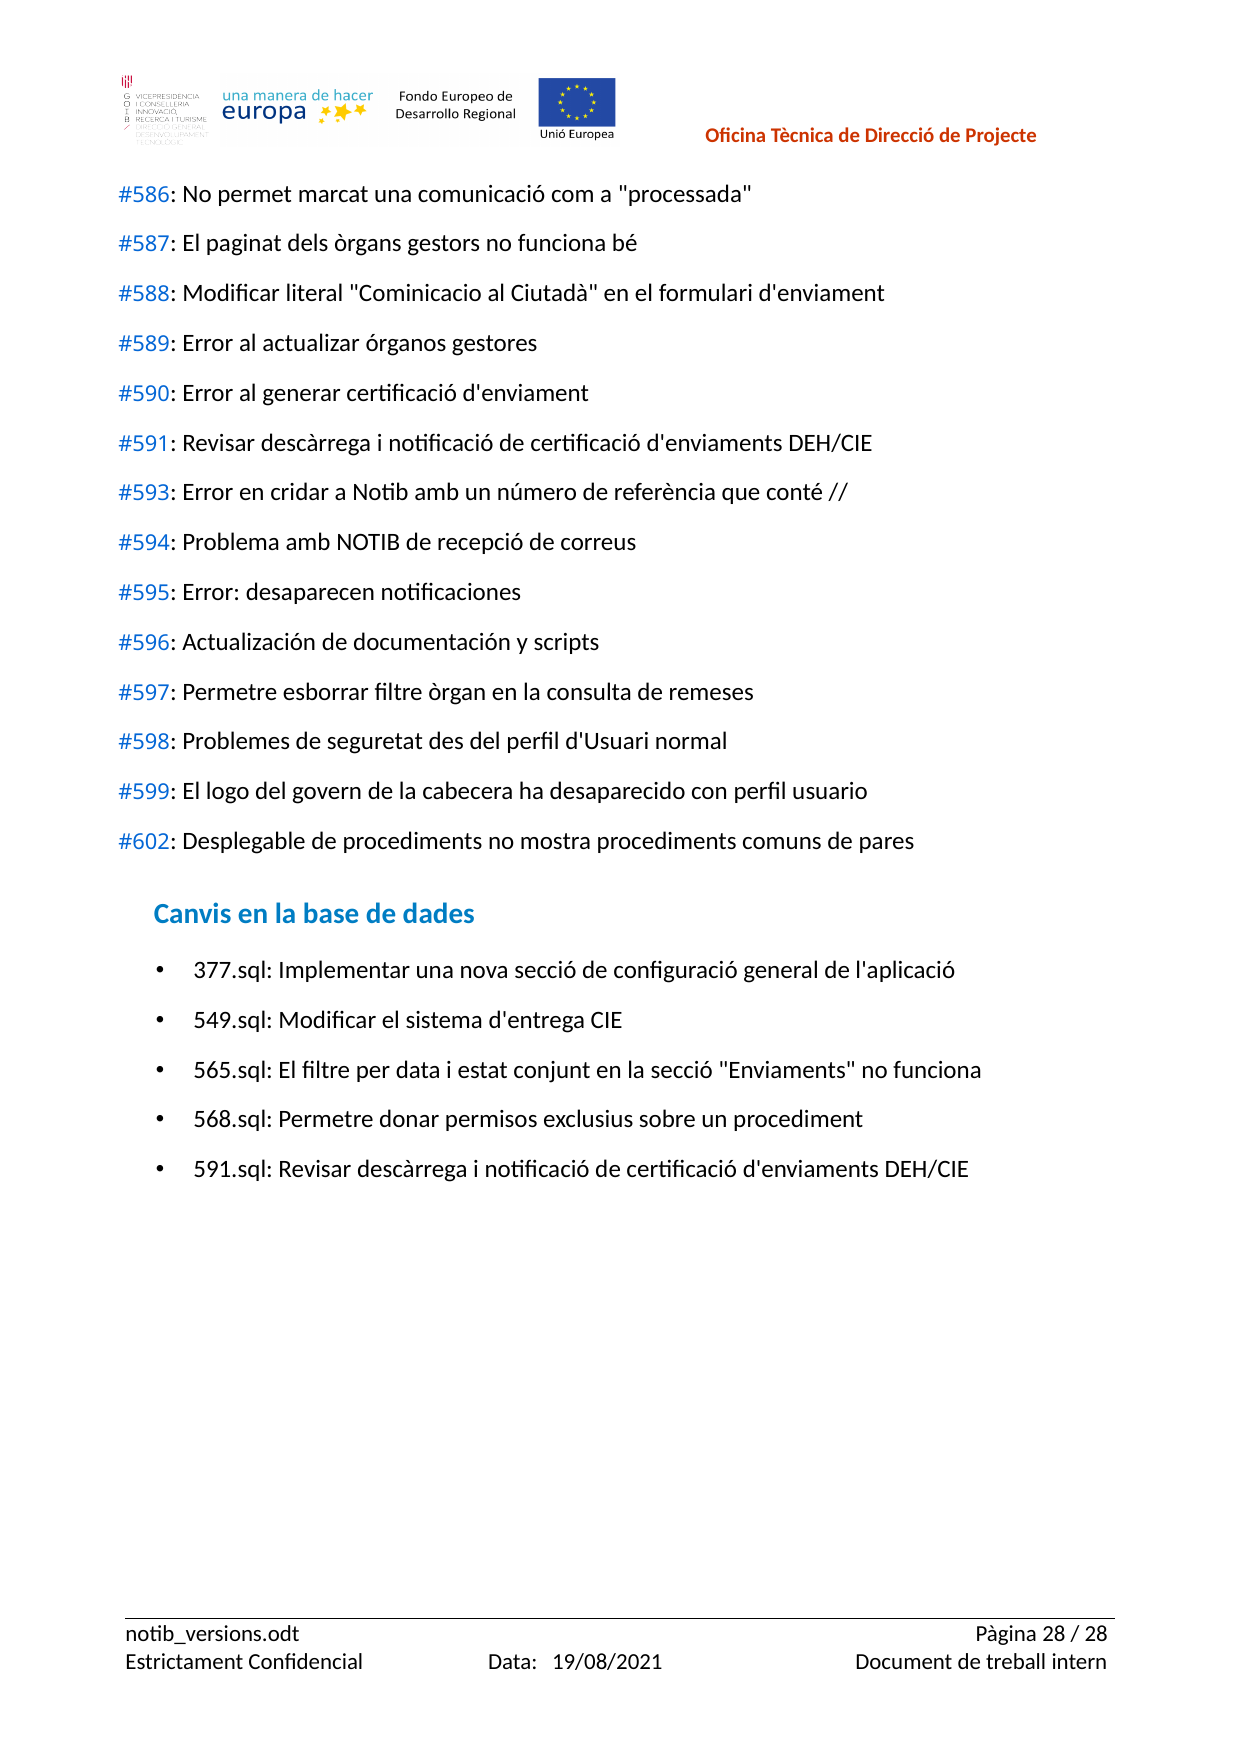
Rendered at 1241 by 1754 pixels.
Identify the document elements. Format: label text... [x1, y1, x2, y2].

text #595: Error: desaparecen notificaciones [118, 576, 1122, 607]
text #588: Modificar literal "Cominicacio al Ciutadà" en el formulari d'enviament [118, 277, 1122, 308]
list 549.sql: Modificar el sistema d'entrega CIE [156, 1004, 1122, 1035]
text #590: Error al generar certificació d'enviament [118, 377, 1122, 407]
text #594: Problema amb NOTIB de recepció de correus [118, 526, 1122, 557]
text #602: Desplegable de procediments no mostra procediments comuns de pares [118, 825, 1122, 856]
text #597: Permetre esborrar filtre òrgan en la consulta de remeses [118, 676, 1122, 706]
text #596: Actualización de documentación y scripts [118, 626, 1122, 656]
list 591.sql: Revisar descàrrega i notificació de certificació d'enviaments DEH/CIE [156, 1153, 1122, 1183]
text #589: Error al actualizar órganos gestores [118, 327, 1122, 358]
text #598: Problemes de seguretat des del perfil d'Usuari normal [118, 725, 1122, 756]
subtitle Canvis en la base de dades [153, 895, 1122, 931]
list 568.sql: Permetre donar permisos exclusius sobre un procediment [156, 1103, 1122, 1134]
text #591: Revisar descàrrega i notificació de certificació d'enviaments DEH/CIE [118, 427, 1122, 457]
picture [219, 73, 621, 147]
picture [118, 73, 213, 147]
text #593: Error en cridar a Notib amb un número de referència que conté // [118, 476, 1122, 507]
list 377.sql: Implementar una nova secció de configuració general de l'aplicació [156, 955, 1122, 985]
text #587: El paginat dels òrgans gestors no funciona bé [118, 227, 1122, 258]
text #586: No permet marcat una comunicació com a "processada" [118, 178, 1122, 208]
list 565.sql: El filtre per data i estat conjunt en la secció "Enviaments" no funciona [156, 1054, 1122, 1084]
text #599: El logo del govern de la cabecera ha desaparecido con perfil usuario [118, 775, 1122, 806]
